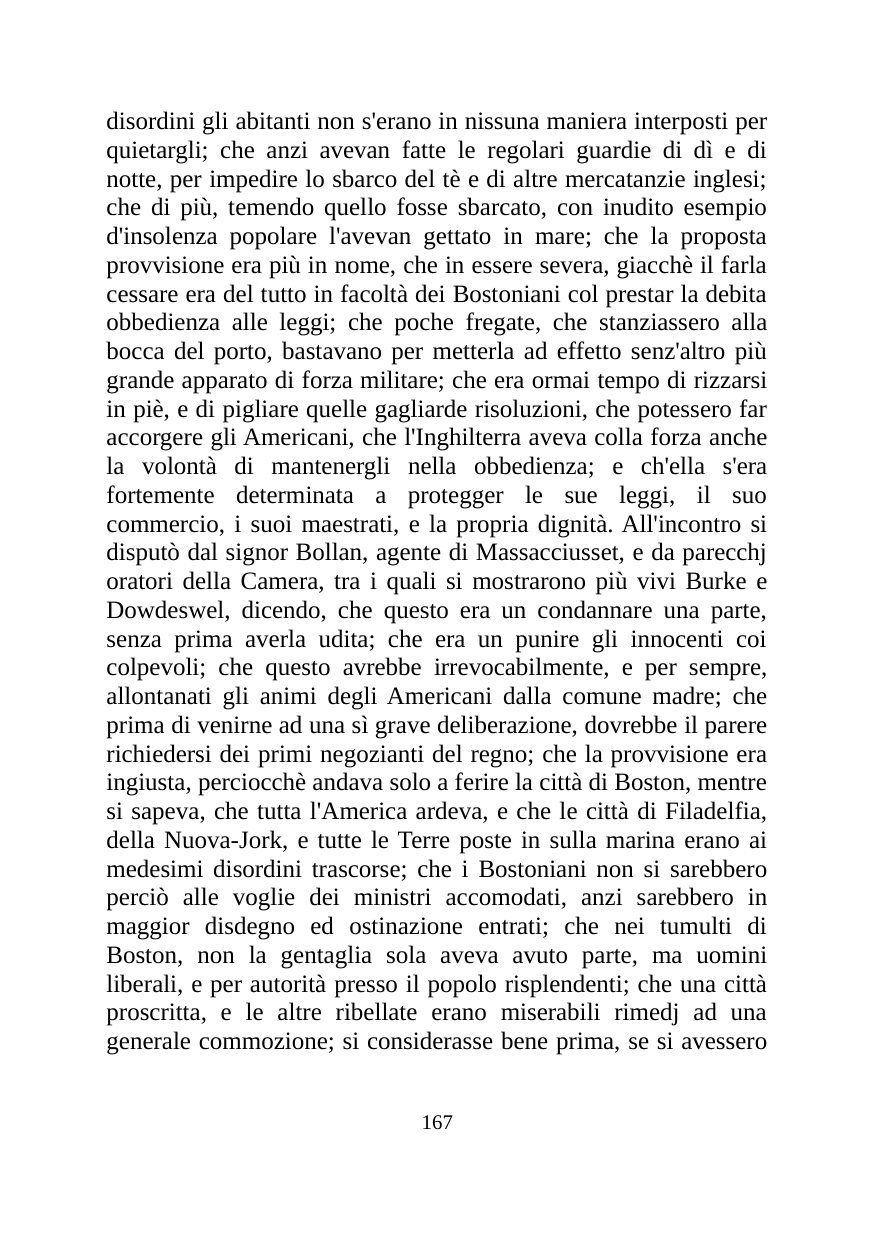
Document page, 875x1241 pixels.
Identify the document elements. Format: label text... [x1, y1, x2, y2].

text disordini gli abitanti non s'erano in nissuna maniera interposti per quietargli; che anzi avevan fatte le regolari guardie di dì e di notte, per impedire lo sbarco del tè e di altre mercatanzie inglesi; che di più, temendo quello fosse sbarcato, con inudito esempio d'insolenza popolare l'avevan gettato in mare; che la proposta provvisione era più in nome, che in essere severa, giacchè il farla cessare era del tutto in facoltà dei Bostoniani col prestar la debita obbedienza alle leggi; che poche fregate, che stanziassero alla bocca del porto, bastavano per metterla ad effetto senz'altro più grande apparato di forza militare; che era ormai tempo di rizzarsi in piè, e di pigliare quelle gagliarde risoluzioni, che potessero far accorgere gli Americani, che l'Inghilterra aveva colla forza anche la volontà di mantenergli nella obbedienza; e ch'ella s'era fortemente determinata a protegger le sue leggi, il suo commercio, i suoi maestrati, e la propria dignità. All'incontro si disputò dal signor Bollan, agente di Massacciusset, e da parecchj oratori della Camera, tra i quali si mostrarono più vivi Burke e Dowdeswel, dicendo, che questo era un condannare una parte, senza prima averla udita; che era un punire gli innocenti coi colpevoli; che questo avrebbe irrevocabilmente, e per sempre, allontanati gli animi degli Americani dalla comune madre; che prima di venirne ad una sì grave deliberazione, dovrebbe il parere richiedersi dei primi negozianti del regno; che la provvisione era ingiusta, perciocchè andava solo a ferire la città di Boston, mentre si sapeva, che tutta l'America ardeva, e che le città di Filadelfia, della Nuova-Jork, e tutte le Terre poste in sulla marina erano ai medesimi disordini trascorse; che i Bostoniani non si sarebbero perciò alle voglie dei ministri accomodati, anzi sarebbero in maggior disdegno ed ostinazione entrati; che nei tumulti di Boston, non la gentaglia sola aveva avuto parte, ma uomini liberali, e per autorità presso il popolo risplendenti; che una città proscritta, e le altre ribellate erano miserabili rimedj ad una generale commozione; si considerasse bene prima, se si avessero [106, 106, 768, 1055]
